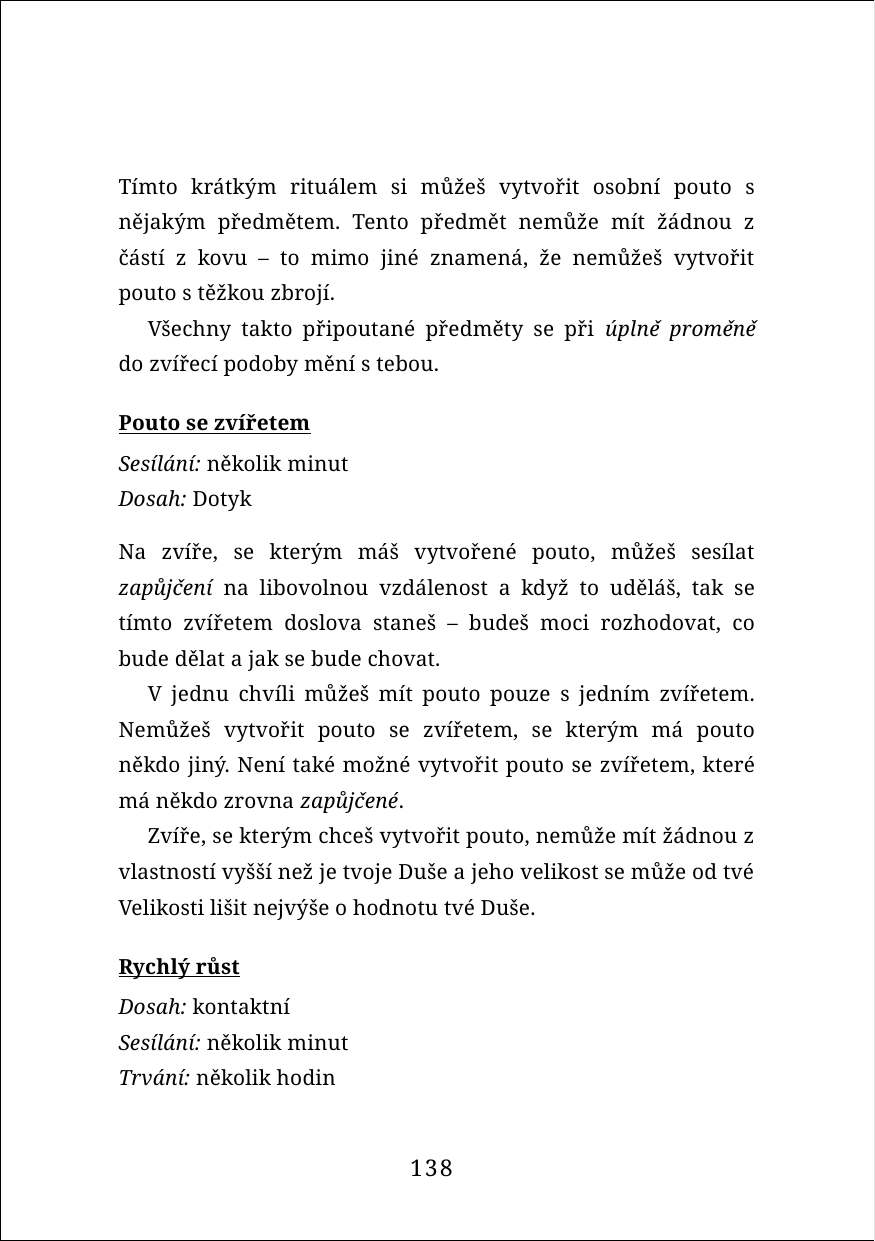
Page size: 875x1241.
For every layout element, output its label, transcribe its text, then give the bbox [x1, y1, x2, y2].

text Na zvíře, se kterým máš vytvořené pouto, můžeš sesílat zapůjčení na libovolnou vzdálenost a když to uděláš, tak se tímto zvířetem doslova staneš – budeš moci rozhodovat, co bude dělat a jak se bude chovat. V jednu chvíli můžeš mít pouto pouze s jedním zvířetem. Nemůžeš vytvořit pouto se zvířetem, se kterým má pouto někdo jiný. Není také možné vytvořit pouto se zvířetem, které má někdo zrovna zapůjčené. Zvíře, se kterým chceš vytvořit pouto, nemůže mít žádnou z vlastností vyšší než je tvoje Duše a jeho velikost se může od tvé Velikosti lišit nejvýše o hodnotu tvé Duše. [118, 537, 756, 921]
text Tímto krátkým rituálem si můžeš vytvořit osobní pouto s nějakým předmětem. Tento předmět nemůže mít žádnou z částí z kovu – to mimo jiné znamená, že nemůžeš vytvořit pouto s těžkou zbrojí. Všechny takto připoutané předměty se při úplně proměně do zvířecí podoby mění s tebou. [118, 172, 756, 378]
subtitle Pouto se zvířetem [118, 408, 756, 437]
text Sesílání: několik minut Dosah: Dotyk [118, 449, 756, 513]
subtitle Rychlý růst [118, 952, 756, 980]
text Dosah: kontaktní Sesílání: několik minut Trvání: několik hodin [118, 992, 756, 1092]
